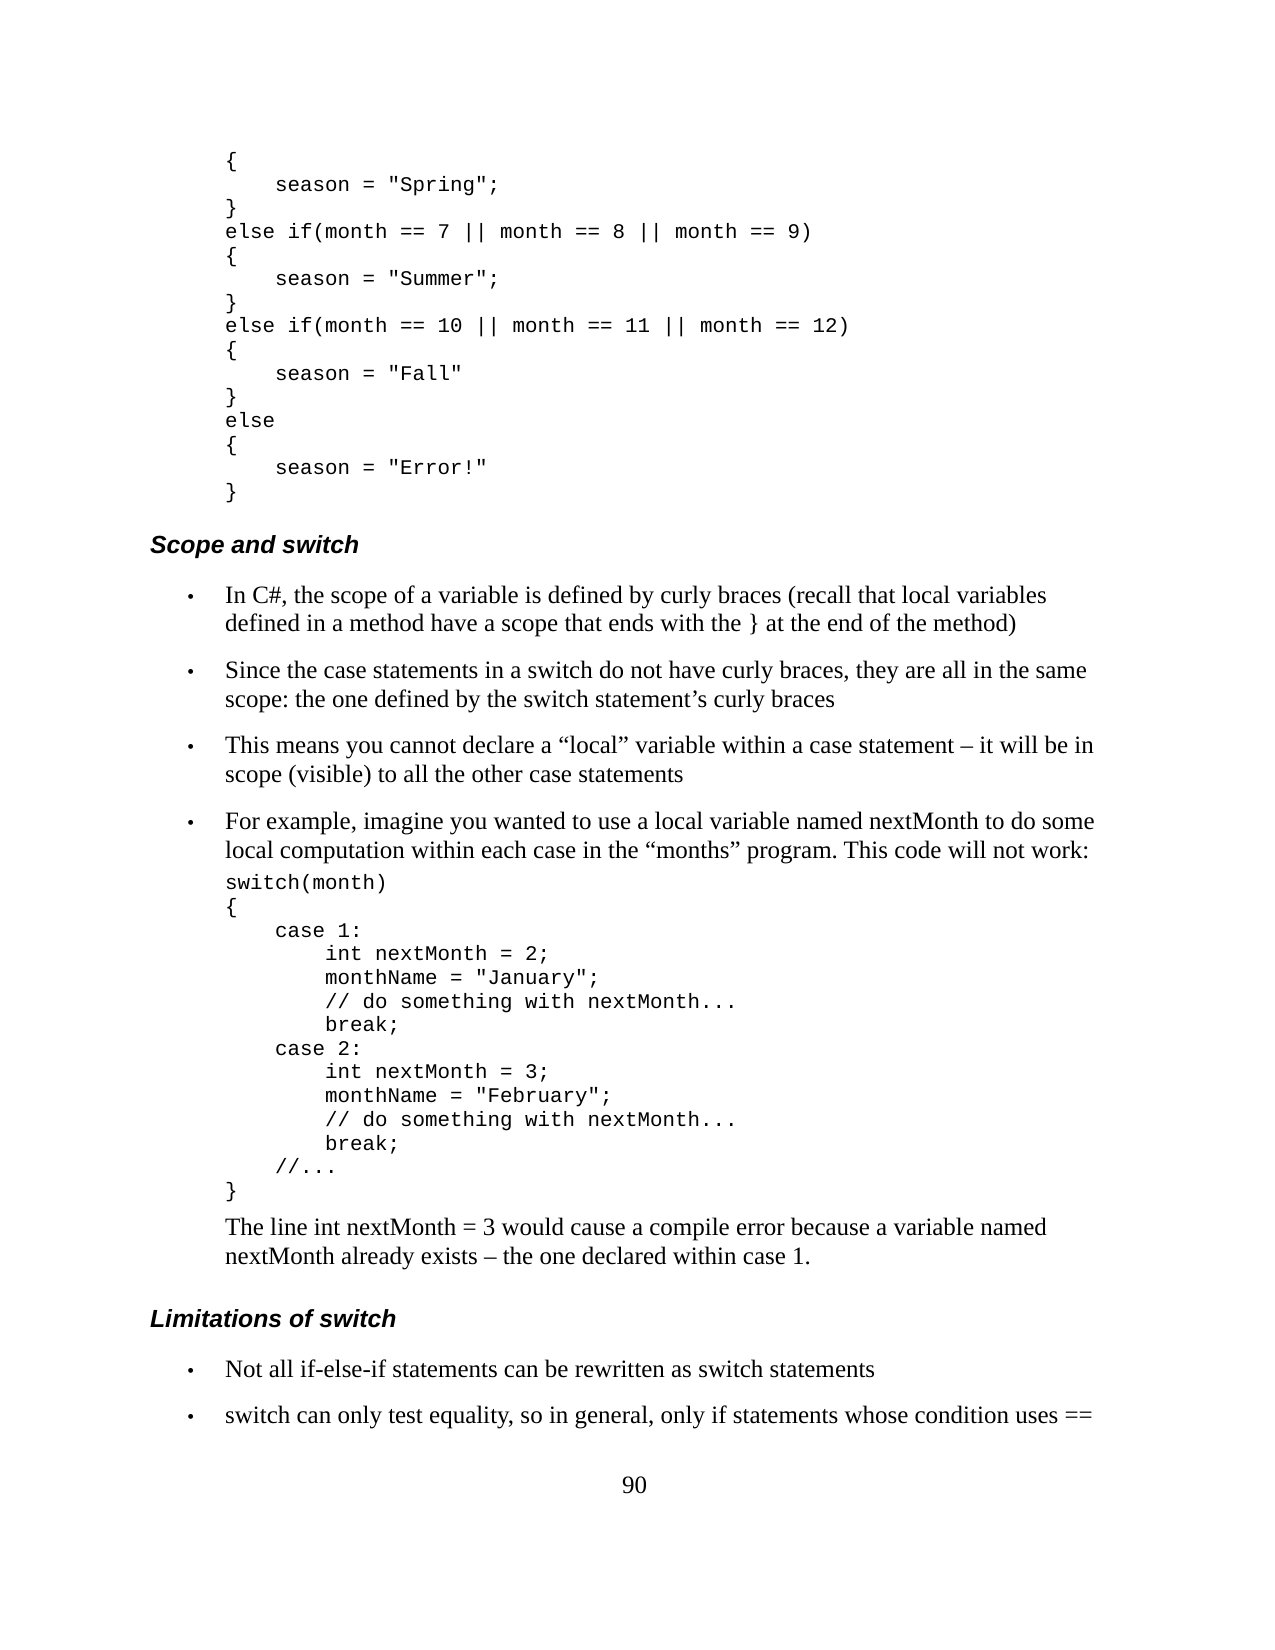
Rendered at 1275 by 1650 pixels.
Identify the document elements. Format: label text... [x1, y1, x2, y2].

list { [187, 339, 1125, 363]
list // do something with nextMonth... [187, 991, 1125, 1014]
list { [187, 896, 1125, 920]
list monthName = "January"; [187, 967, 1125, 991]
list The line int nextMonth = 3 would cause a compile error because a variable named nextMonth already exists – the one declared within case 1. [187, 1212, 1125, 1270]
list case 2: [187, 1038, 1125, 1062]
list monthName = "February"; [187, 1085, 1125, 1109]
list season = "Fall" [187, 363, 1125, 386]
list Since the case statements in a switch do not have curly braces, they are all in the same scope: the one defined by the switch statement’s curly braces [187, 655, 1125, 713]
list int nextMonth = 3; [187, 1062, 1125, 1085]
list This means you cannot declare a “local” variable within a case statement – it will be in scope (visible) to all the other case statements [187, 731, 1125, 788]
list case 1: [187, 920, 1125, 943]
subtitle Scope and switch [150, 530, 1125, 558]
list { [187, 244, 1125, 268]
list switch(month) [187, 872, 1125, 896]
list break; [187, 1014, 1125, 1038]
list season = "Summer"; [187, 268, 1125, 292]
subtitle Limitations of switch [150, 1304, 1125, 1332]
list } [187, 386, 1125, 410]
list For example, imagine you wanted to use a local variable named nextMonth to do some local computation within each case in the “months” program. This code will not work: [187, 806, 1125, 863]
list season = "Spring"; [187, 174, 1125, 197]
list // do something with nextMonth... [187, 1109, 1125, 1132]
list int nextMonth = 2; [187, 943, 1125, 967]
list } [187, 481, 1125, 505]
list switch can only test equality, so in general, only if statements whose condition uses == [187, 1401, 1125, 1429]
list { [187, 434, 1125, 457]
list //... [187, 1156, 1125, 1180]
list } [187, 292, 1125, 316]
list { [187, 150, 1125, 174]
list Not all if-else-if statements can be rewritten as switch statements [187, 1354, 1125, 1383]
list else if(month == 10 || month == 11 || month == 12) [187, 316, 1125, 339]
list else if(month == 7 || month == 8 || month == 9) [187, 221, 1125, 244]
list } [187, 1180, 1125, 1203]
list } [187, 197, 1125, 221]
list season = "Error!" [187, 457, 1125, 481]
list else [187, 410, 1125, 434]
list In C#, the scope of a variable is defined by curly braces (recall that local variables defined in a method have a scope that ends with the } at the end of the method) [187, 580, 1125, 637]
list break; [187, 1132, 1125, 1156]
